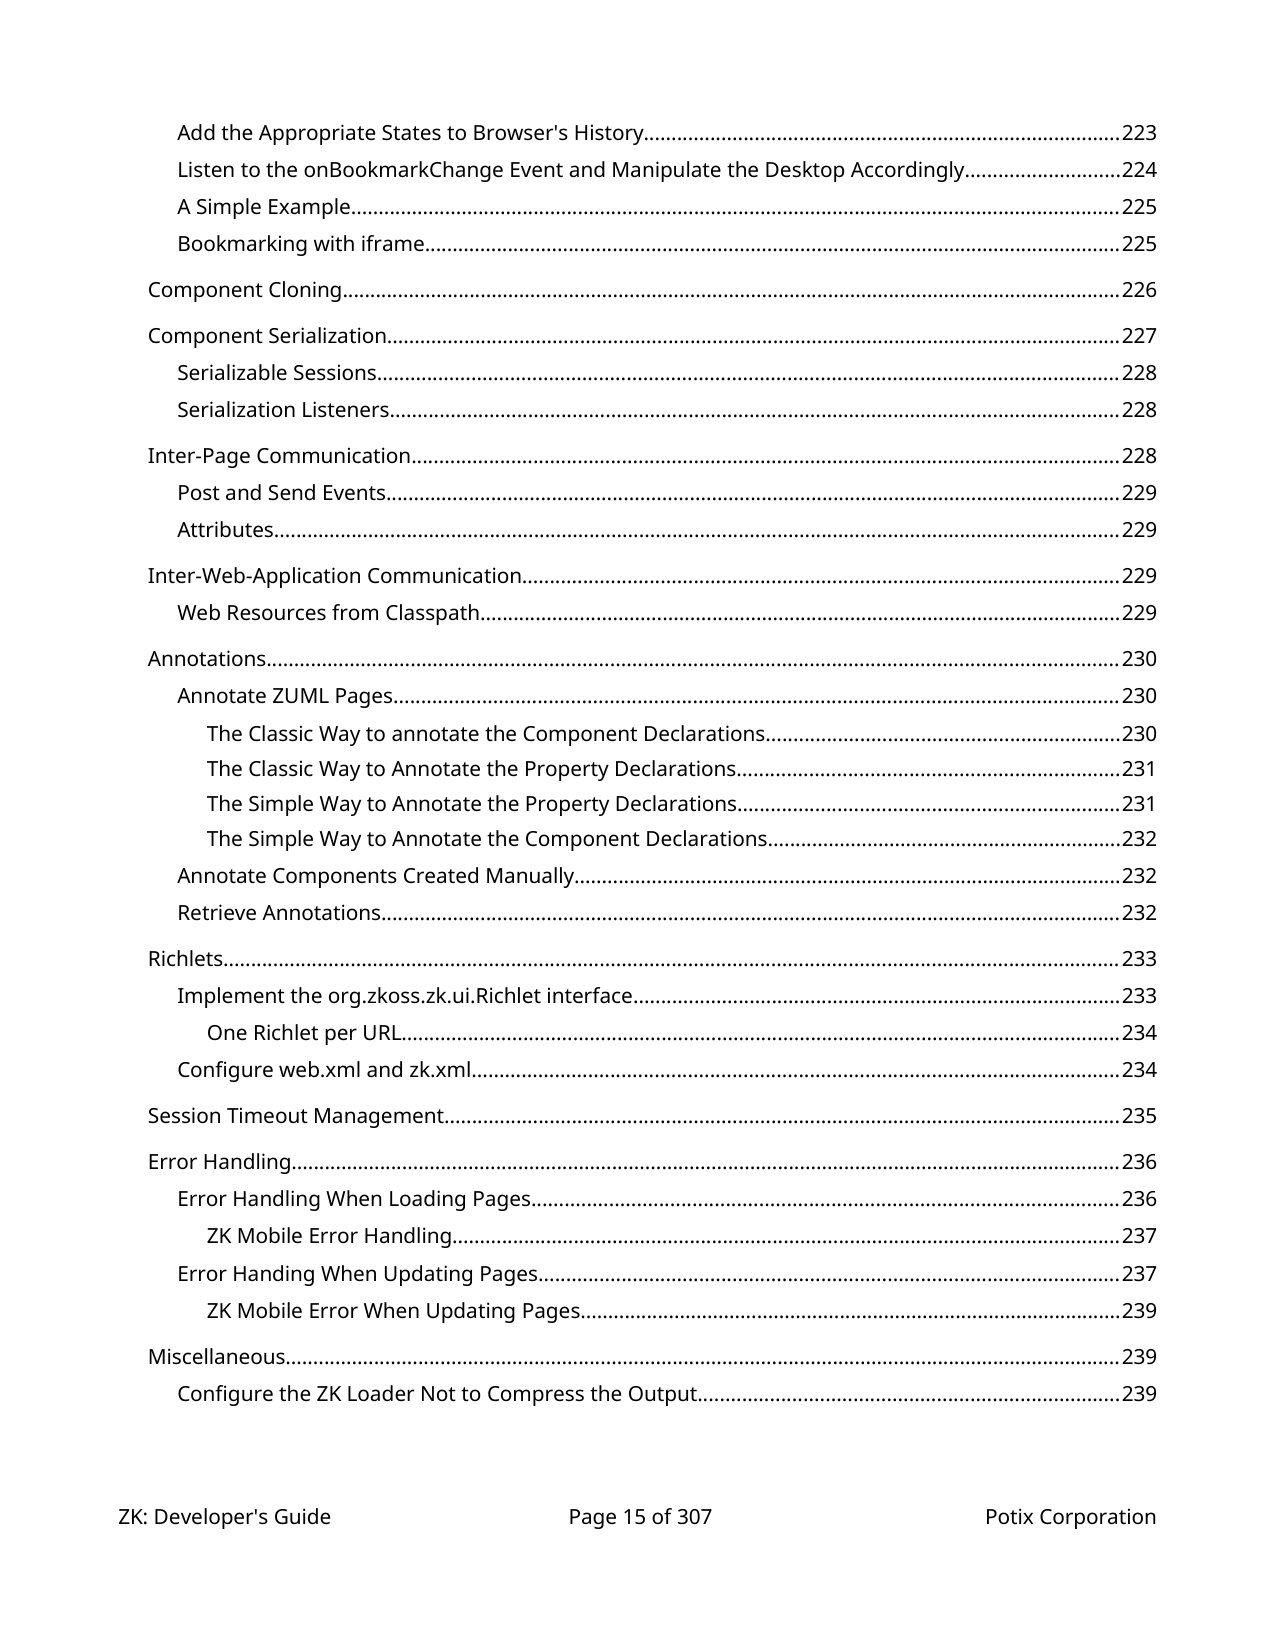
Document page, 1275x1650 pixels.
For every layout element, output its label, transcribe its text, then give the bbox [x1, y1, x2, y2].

text Annotate ZUML Pages 230 [177, 682, 1157, 710]
text Annotations 230 [148, 644, 1157, 673]
text Attributes 229 [177, 516, 1157, 544]
text Inter-Web-Application Communication 229 [148, 561, 1157, 590]
text Miscellaneous 239 [148, 1342, 1157, 1370]
text Serializable Sessions 228 [177, 358, 1157, 387]
text Configure web.xml and zk.xml 234 [177, 1056, 1157, 1084]
text The Classic Way to Annotate the Property Declarations 231 [207, 754, 1157, 782]
text Post and Send Events 229 [177, 478, 1157, 507]
text Component Serialization 227 [148, 321, 1157, 349]
text Implement the org.zkoss.zk.ui.Richlet interface 233 [177, 981, 1157, 1010]
text Retrieve Annotations 232 [177, 898, 1157, 927]
text The Simple Way to Annotate the Property Declarations 231 [207, 789, 1157, 817]
text Add the Appropriate States to Browser's History 223 [177, 118, 1157, 146]
text ZK Mobile Error When Updating Pages 239 [207, 1296, 1157, 1324]
text Richlets 233 [148, 944, 1157, 973]
text ZK Mobile Error Handling 237 [207, 1222, 1157, 1250]
text Bookmarking with iframe 225 [177, 229, 1157, 258]
text Web Resources from Classpath 229 [177, 598, 1157, 627]
text The Simple Way to Annotate the Component Declarations 232 [207, 824, 1157, 852]
text A Simple Example 225 [177, 192, 1157, 221]
text The Classic Way to annotate the Component Declarations 230 [207, 719, 1157, 747]
text Listen to the onBookmarkChange Event and Manipulate the Desktop Accordingly 224 [177, 155, 1157, 183]
text Session Timeout Management 235 [148, 1102, 1157, 1130]
text Serialization Listeners 228 [177, 395, 1157, 424]
text Error Handing When Updating Pages 237 [177, 1259, 1157, 1287]
text Configure the ZK Loader Not to Compress the Output 239 [177, 1379, 1157, 1407]
text Inter-Page Communication 228 [148, 441, 1157, 469]
text Component Cloning 226 [148, 275, 1157, 303]
text Error Handling When Loading Pages 236 [177, 1184, 1157, 1213]
text Annotate Components Created Manually 232 [177, 861, 1157, 889]
text Error Handling 236 [148, 1147, 1157, 1176]
text One Richlet per URL 234 [207, 1018, 1157, 1047]
